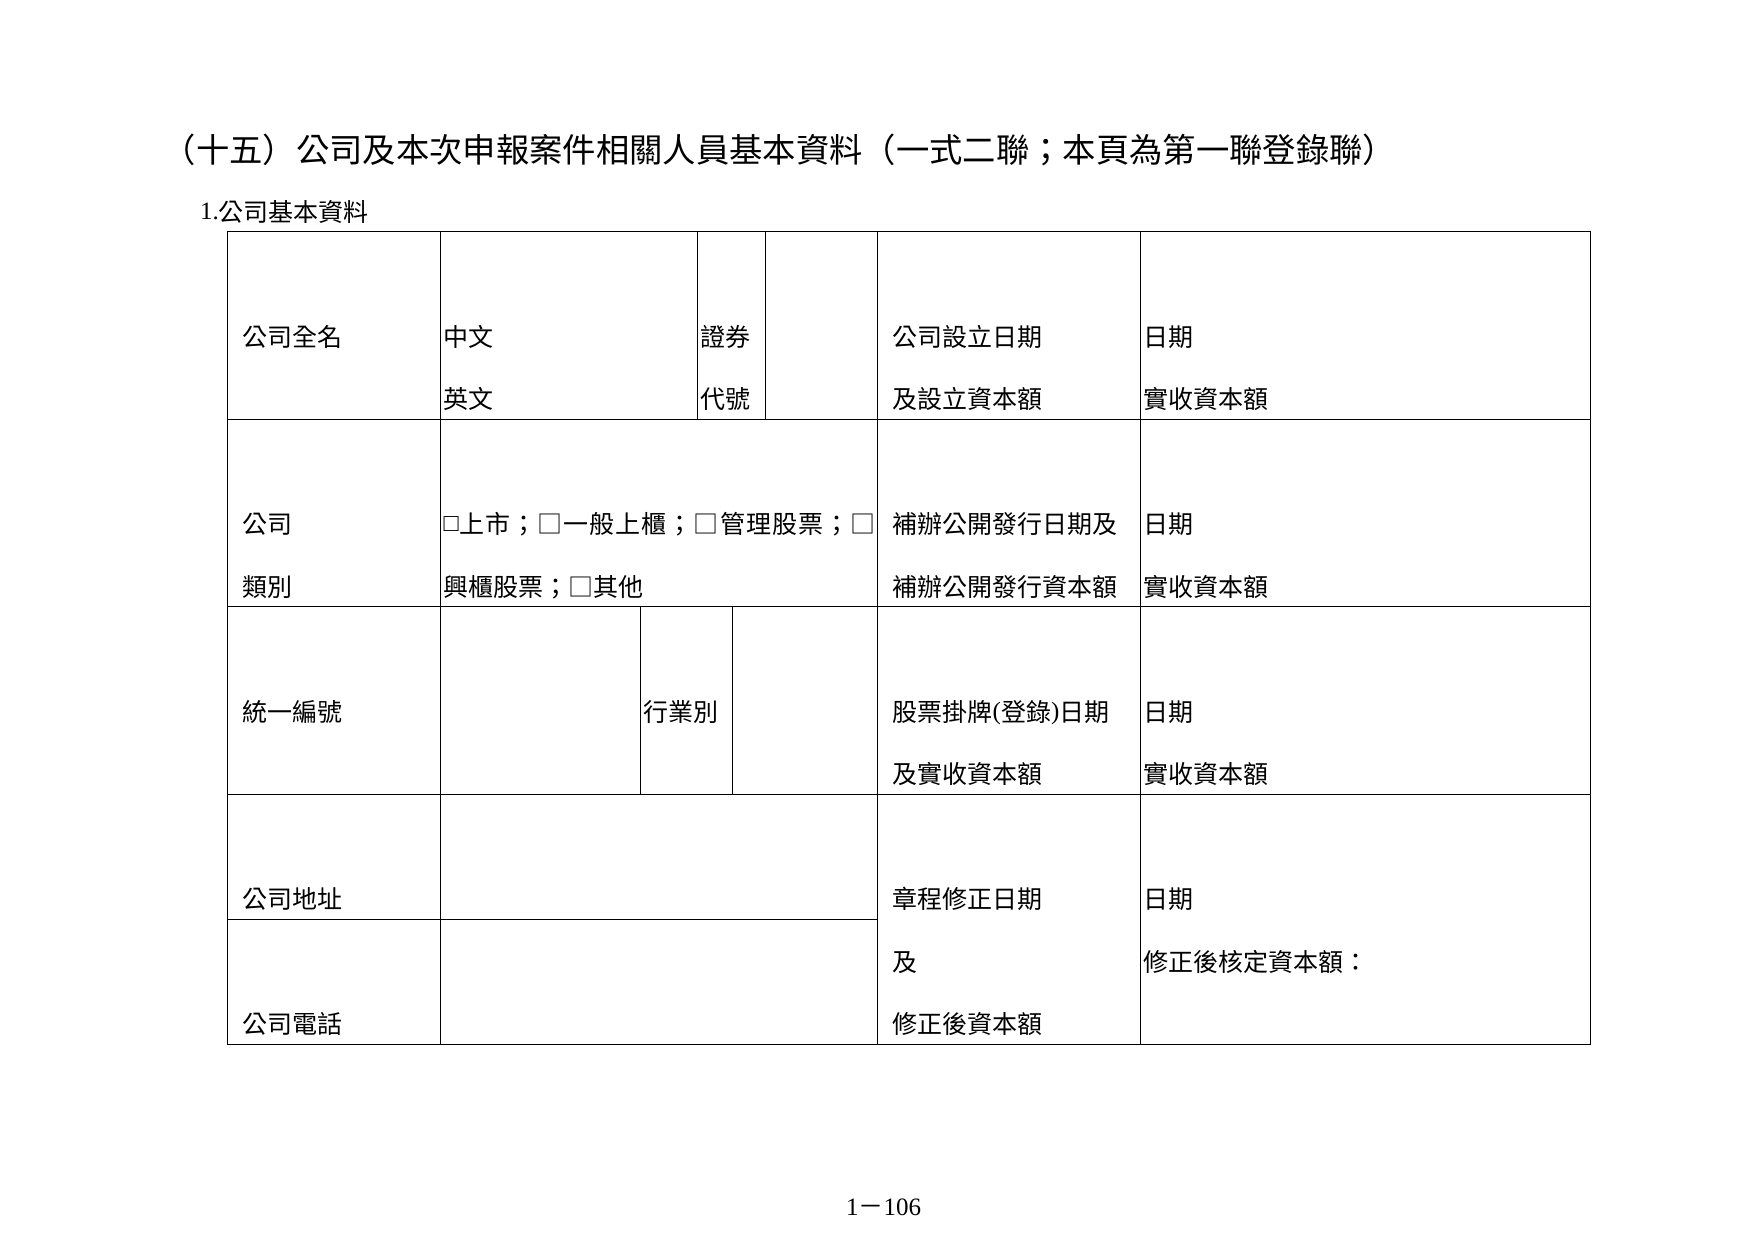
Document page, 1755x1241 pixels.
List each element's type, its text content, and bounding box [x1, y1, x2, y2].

table_cell 章程修正日期 及 修正後資本額 [878, 795, 1140, 1044]
table_cell 股票掛牌(登錄)日期 及實收資本額 [878, 607, 1140, 794]
table_header 公司全名 [228, 232, 440, 419]
table_header 中文 英文 [441, 232, 697, 419]
table_header 公司設立日期 及設立資本額 [878, 232, 1140, 419]
table_cell [441, 607, 640, 794]
table_cell 日期 實收資本額 [1141, 420, 1590, 606]
table_cell 公司電話 [228, 920, 440, 1044]
text （十五）公司及本次申報案件相關人員基本資料（一式二聯；本頁為第一聯登錄聯） [162, 106, 1604, 169]
table_cell [733, 607, 877, 794]
table_cell □上市；□一般上櫃；□管理股票；□興櫃股票；□其他 [441, 420, 877, 606]
table_cell [441, 920, 877, 1044]
table_header 日期 實收資本額 [1141, 232, 1590, 419]
table_cell 補辦公開發行日期及補辦公開發行資本額 [878, 420, 1140, 606]
table_header [766, 232, 877, 419]
table_cell 統一編號 [228, 607, 440, 794]
table_cell 日期 修正後核定資本額： [1141, 795, 1590, 1044]
text 1.公司基本資料 [162, 169, 1604, 231]
table_cell [441, 795, 877, 919]
table_cell 日期 實收資本額 [1141, 607, 1590, 794]
table_cell 公司 類別 [228, 420, 440, 606]
table_cell 公司地址 [228, 795, 440, 919]
table_cell 行業別 [641, 607, 732, 794]
table_header 證券 代號 [698, 232, 765, 419]
